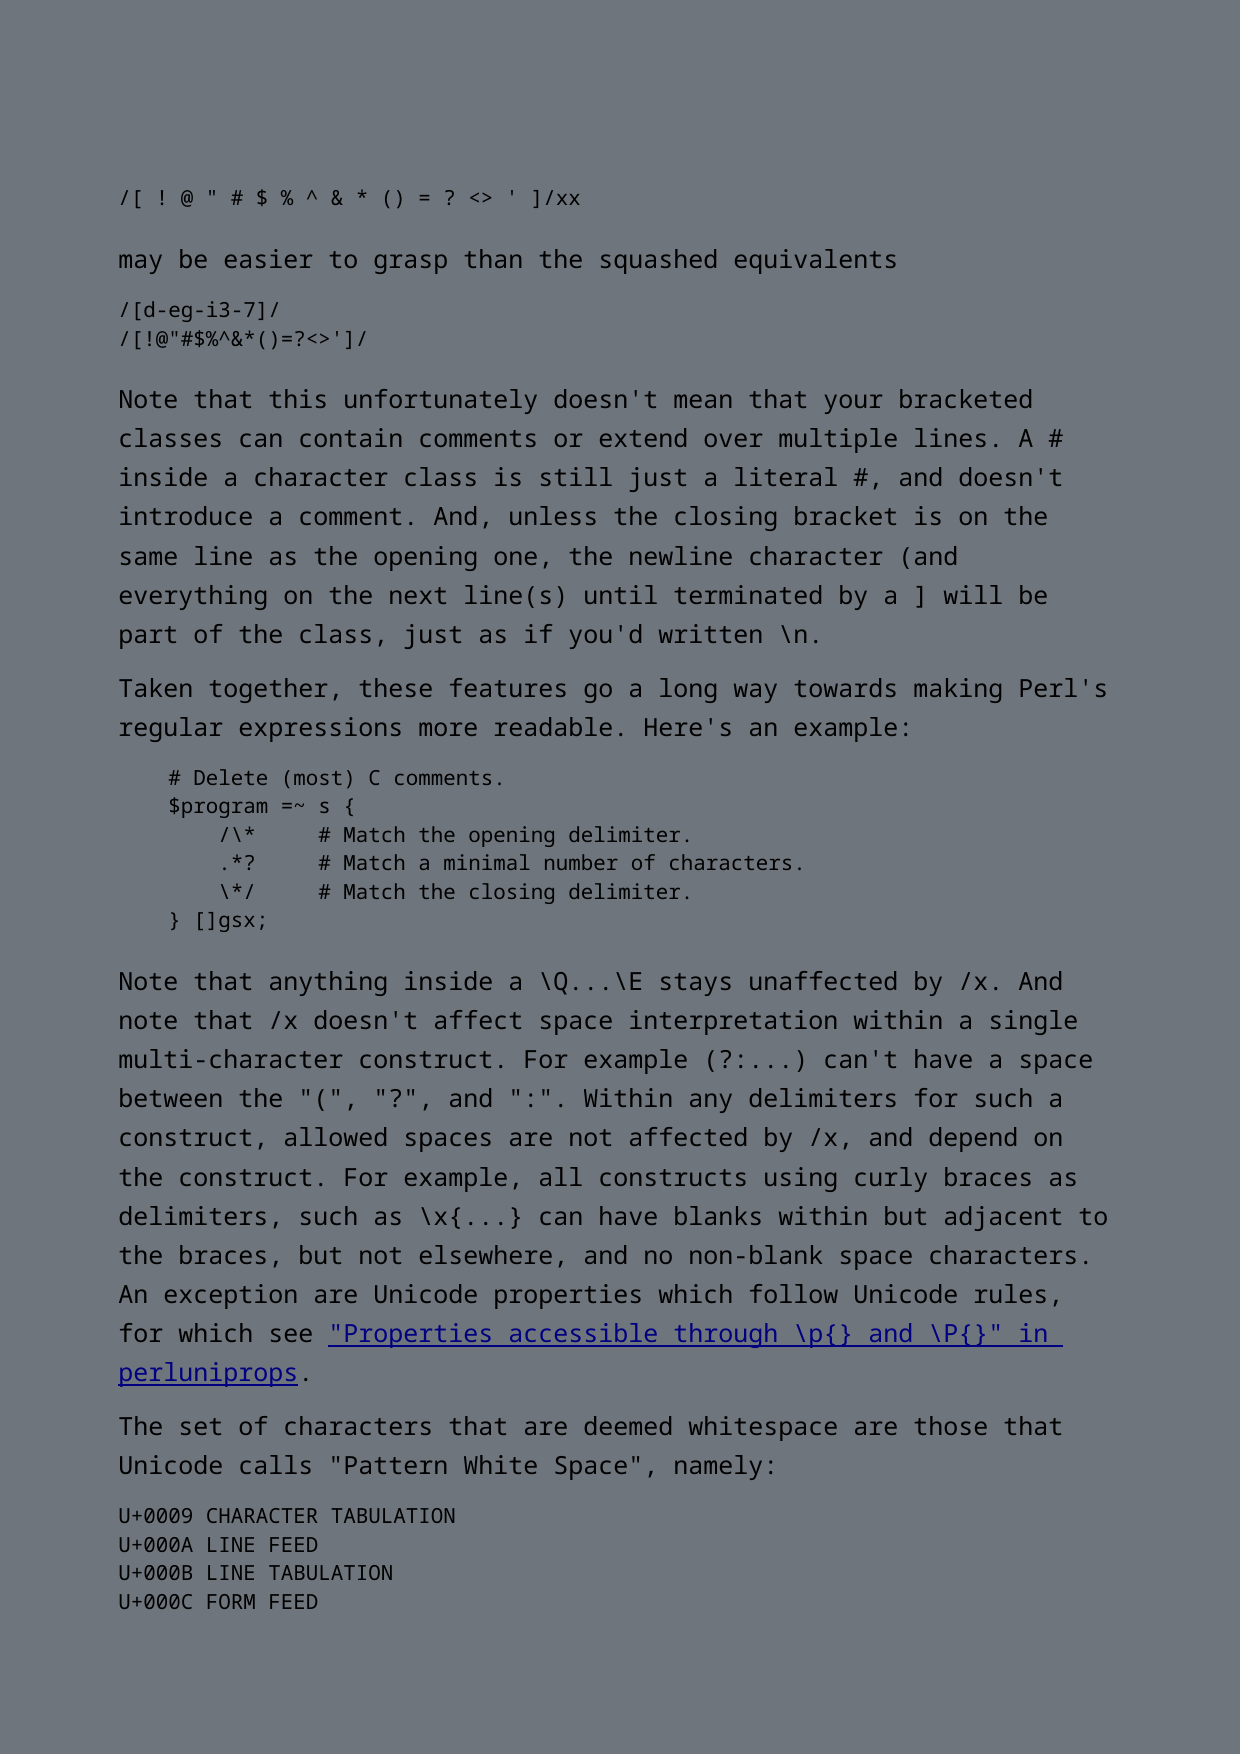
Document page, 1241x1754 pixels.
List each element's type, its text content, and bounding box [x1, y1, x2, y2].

text Taken together, these features go a long way towards making Perl's regular expressions more readable. Here's an example: [118, 670, 1122, 743]
text The set of characters that are deemed whitespace are those that Unicode calls "Pattern White Space", namely: [118, 1409, 1122, 1482]
text \*/ # Match the closing delimiter. [118, 877, 1122, 905]
text Note that this unfortunately doesn't mean that your bracketed classes can contain comments or extend over multiple lines. A # inside a character class is still just a literal #, and doesn't introduce a comment. And, unless the closing bracket is on the same line as the opening one, the newline character (and everything on the next line(s) until terminated by a ] will be part of the class, just as if you'd written \n. [118, 382, 1122, 651]
text Note that anything inside a \Q...\E stays unaffected by /x. And note that /x doesn't affect space interpretation within a single multi-character construct. For example (?:...) can't have a space between the "(", "?", and ":". Within any delimiters for such a construct, allowed spaces are not affected by /x, and depend on the construct. For example, all constructs using curly braces as delimiters, such as \x{...} can have blanks within but adjacent to the braces, but not elsewhere, and no non-blank space characters. An exception are Unicode properties which follow Unicode rules, for which see "Properties accessible through \p{} and \P{}" in perluniprops. [118, 963, 1122, 1389]
text /\* # Match the opening delimiter. [118, 820, 1122, 848]
text U+000A LINE FEED [118, 1530, 1122, 1558]
text /[!@"#$%^&*()=?<>']/ [118, 324, 1122, 352]
text /[d-eg-i3-7]/ [118, 295, 1122, 324]
text /[ ! @ " # $ % ^ & * () = ? <> ' ]/xx [118, 183, 1122, 212]
text U+0009 CHARACTER TABULATION [118, 1502, 1122, 1530]
text .*? # Match a minimal number of characters. [118, 848, 1122, 877]
text U+000B LINE TABULATION [118, 1558, 1122, 1587]
text $program =~ s { [118, 792, 1122, 820]
text may be easier to grasp than the squashed equivalents [118, 241, 1122, 276]
text } []gsx; [118, 905, 1122, 934]
text # Delete (most) C comments. [118, 763, 1122, 792]
text U+000C FORM FEED [118, 1587, 1122, 1615]
